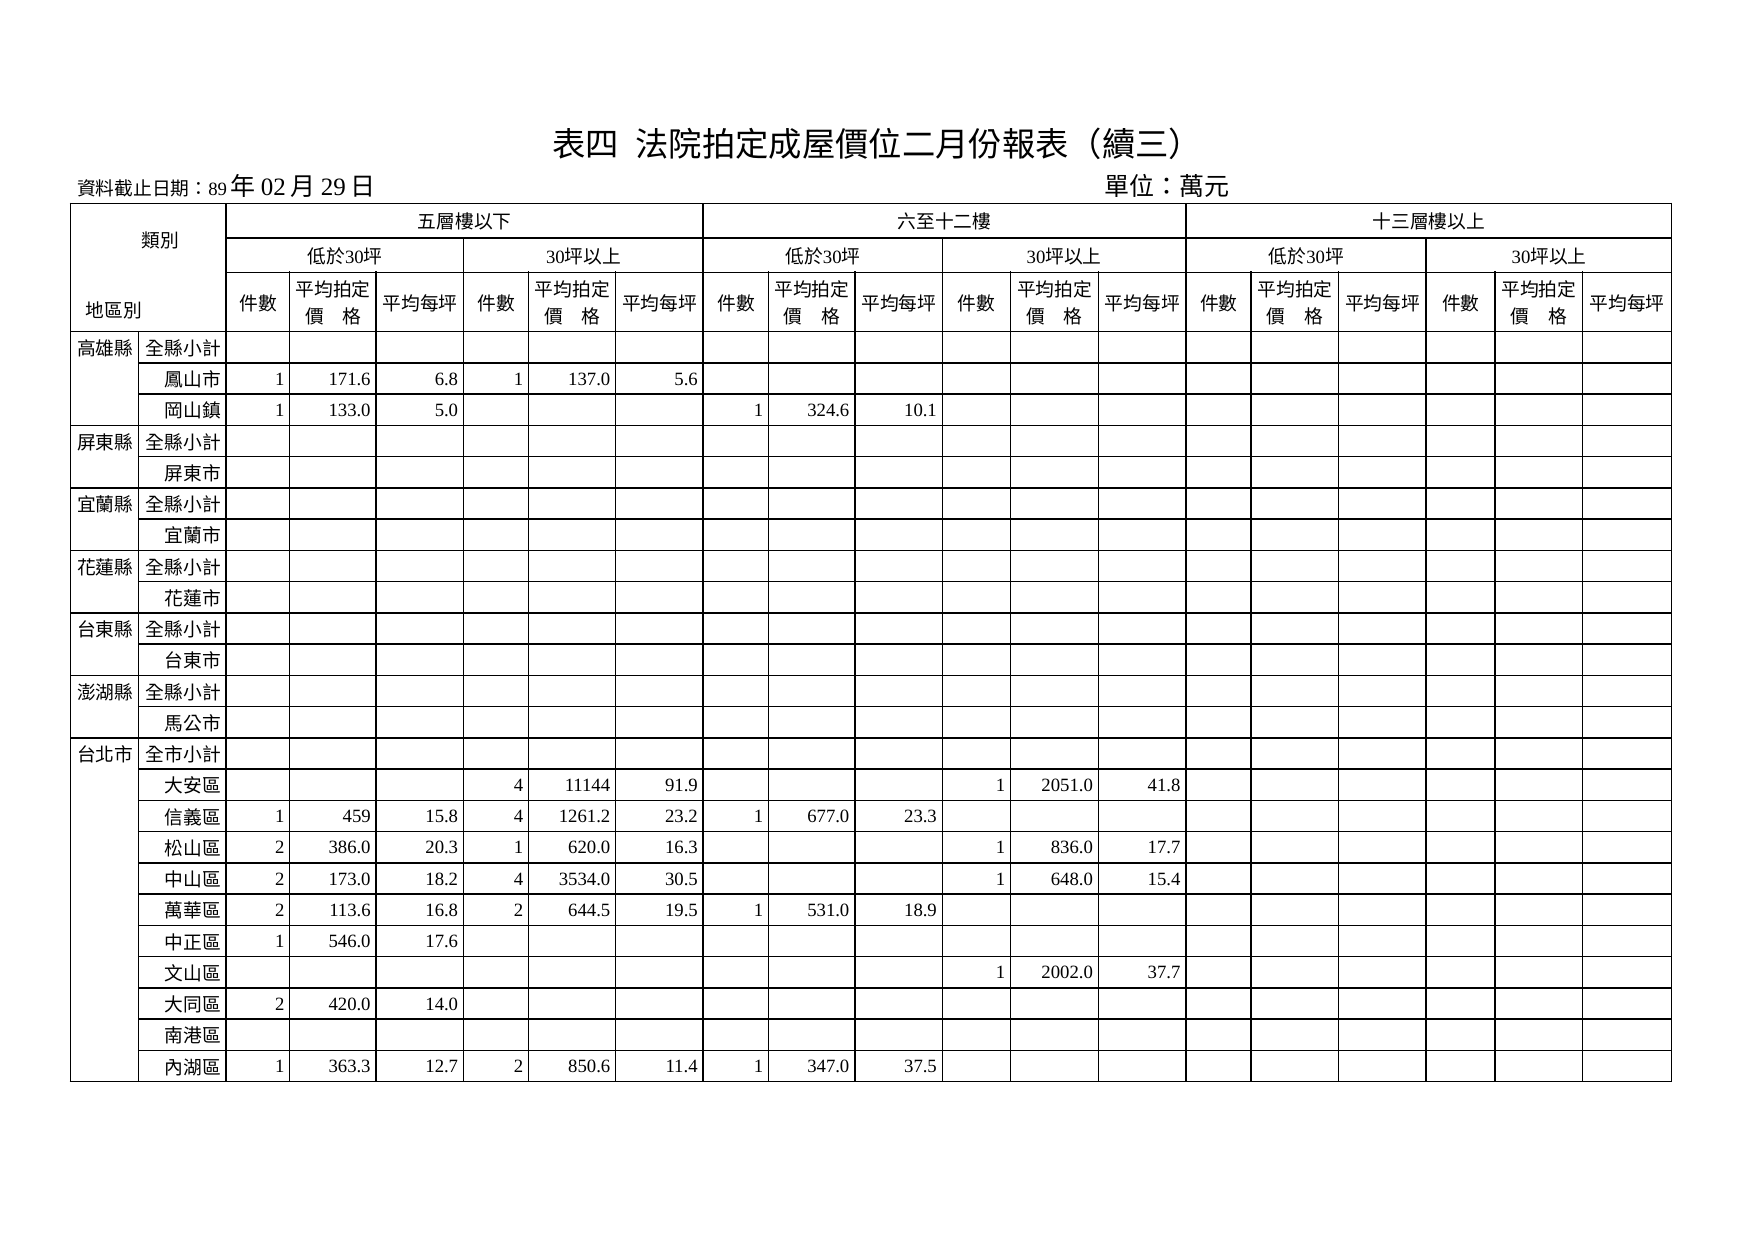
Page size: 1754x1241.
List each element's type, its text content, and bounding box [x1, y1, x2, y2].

table_cell [1252, 707, 1338, 737]
table_cell 133.0 [290, 395, 375, 424]
table_cell [616, 551, 702, 581]
table_cell [1252, 739, 1338, 768]
table_cell [1583, 926, 1671, 956]
table_cell [1583, 1051, 1671, 1081]
table_cell [1427, 1020, 1494, 1049]
table_cell [1011, 364, 1098, 393]
table_cell 平均每坪 [377, 273, 463, 331]
table_cell [1099, 895, 1185, 924]
table_cell [704, 426, 768, 456]
table_cell 18.2 [377, 864, 463, 893]
table_cell [1252, 332, 1338, 362]
table_cell [943, 551, 1010, 581]
table_cell [769, 645, 854, 674]
table_cell [1496, 1051, 1582, 1081]
table_cell [1099, 582, 1185, 612]
table_cell [1252, 801, 1338, 831]
table_cell [1011, 645, 1098, 674]
table_cell 花蓮市 [139, 582, 225, 612]
table_cell [1011, 489, 1098, 518]
table_cell [377, 457, 463, 487]
table_cell 中正區 [139, 926, 225, 956]
table_cell [377, 426, 463, 456]
table_cell [943, 926, 1010, 956]
table_header 五層樓以下 [227, 204, 702, 237]
table_cell [464, 520, 528, 549]
table_cell 件數 [1187, 273, 1250, 331]
table_cell [943, 332, 1010, 362]
table_cell [1496, 395, 1582, 424]
table_cell 1 [464, 364, 528, 393]
table_cell [1099, 707, 1185, 737]
table_cell [529, 739, 615, 768]
table_cell [1427, 457, 1494, 487]
table_cell [1427, 801, 1494, 831]
table_cell 12.7 [377, 1051, 463, 1081]
table_cell [1187, 645, 1250, 674]
table_cell [1099, 332, 1185, 362]
table_cell 全市小計 [139, 739, 225, 768]
table_cell 648.0 [1011, 864, 1098, 893]
table_cell [943, 520, 1010, 549]
table_cell [1583, 426, 1671, 456]
table_cell [1583, 1020, 1671, 1049]
table_cell [1011, 457, 1098, 487]
table_cell [1427, 489, 1494, 518]
table_cell 546.0 [290, 926, 375, 956]
table_cell [464, 645, 528, 674]
table_cell [943, 645, 1010, 674]
table_cell [704, 926, 768, 956]
table_cell 2 [464, 1051, 528, 1081]
table_cell [1011, 739, 1098, 768]
table_cell [856, 426, 942, 456]
table_cell 文山區 [139, 957, 225, 987]
table_cell [1187, 957, 1250, 987]
table_cell 91.9 [616, 770, 702, 799]
table_cell [1427, 645, 1494, 674]
table_cell [616, 426, 702, 456]
table_header 六至十二樓 [704, 204, 1185, 237]
table_cell [1339, 426, 1425, 456]
table_cell [227, 489, 289, 518]
table_cell [464, 707, 528, 737]
table_cell 大同區 [139, 989, 225, 1018]
table_cell [769, 832, 854, 862]
table_cell 萬華區 [139, 895, 225, 924]
table_cell [464, 489, 528, 518]
table_cell 岡山鎮 [139, 395, 225, 424]
table_cell 平均每坪 [1099, 273, 1185, 331]
table_cell [1099, 926, 1185, 956]
table_cell [227, 520, 289, 549]
table_cell [227, 957, 289, 987]
table_cell 2002.0 [1011, 957, 1098, 987]
table_cell [704, 551, 768, 581]
table_cell 5.6 [616, 364, 702, 393]
table_cell [616, 395, 702, 424]
table_cell [856, 832, 942, 862]
table_cell [856, 676, 942, 706]
table_cell [1496, 801, 1582, 831]
table_cell [377, 739, 463, 768]
table_cell 17.6 [377, 926, 463, 956]
table_cell [1252, 864, 1338, 893]
table_cell [464, 551, 528, 581]
table_cell [1252, 551, 1338, 581]
table_cell [1427, 1051, 1494, 1081]
table_cell [290, 707, 375, 737]
table_cell [1011, 801, 1098, 831]
table_cell 澎湖縣 [71, 676, 138, 706]
table_cell [529, 332, 615, 362]
table_cell [1583, 551, 1671, 581]
table_cell [529, 520, 615, 549]
table_cell 30坪以上 [1427, 239, 1671, 271]
table_cell [227, 426, 289, 456]
table_cell [769, 489, 854, 518]
table_cell [1187, 582, 1250, 612]
table_cell 347.0 [769, 1051, 854, 1081]
table_cell [1583, 676, 1671, 706]
table_cell [856, 770, 942, 799]
table_cell [1011, 676, 1098, 706]
table_cell 173.0 [290, 864, 375, 893]
table_cell 5.0 [377, 395, 463, 424]
table_cell [71, 893, 138, 924]
table_cell [71, 643, 138, 674]
table_cell [1187, 457, 1250, 487]
table_cell [1011, 989, 1098, 1018]
table_cell [856, 551, 942, 581]
table_cell [1252, 1051, 1338, 1081]
table_cell [1339, 832, 1425, 862]
table_cell [856, 739, 942, 768]
text 資料截止日期：89年02月29日 單位：萬元 [77, 166, 1677, 203]
table_cell [227, 676, 289, 706]
table_cell 屏東市 [139, 457, 225, 487]
table_cell [529, 707, 615, 737]
table_cell [616, 707, 702, 737]
table_cell [856, 582, 942, 612]
table_cell [377, 614, 463, 643]
table_cell [464, 989, 528, 1018]
table_cell [769, 551, 854, 581]
table_cell [1427, 426, 1494, 456]
table_cell [464, 739, 528, 768]
table_cell [464, 457, 528, 487]
table_cell 低於30坪 [1187, 239, 1425, 271]
table_cell [943, 489, 1010, 518]
table_cell [1339, 582, 1425, 612]
table_cell 30坪以上 [943, 239, 1185, 271]
table_cell [1583, 364, 1671, 393]
table_cell 41.8 [1099, 770, 1185, 799]
table_cell [464, 426, 528, 456]
table_cell [1427, 739, 1494, 768]
table_cell 平均拍定價 格 [1496, 273, 1582, 331]
table_cell 信義區 [139, 801, 225, 831]
table_cell [1496, 832, 1582, 862]
table_cell 鳳山市 [139, 364, 225, 393]
table_cell [769, 457, 854, 487]
table_cell [227, 770, 289, 799]
table_cell [1099, 551, 1185, 581]
table_cell [1583, 489, 1671, 518]
table_cell [856, 332, 942, 362]
table_cell [769, 364, 854, 393]
table_cell [377, 332, 463, 362]
table_cell [529, 395, 615, 424]
table_cell 1 [943, 832, 1010, 862]
table_cell [1099, 457, 1185, 487]
table_cell 低於30坪 [704, 239, 942, 271]
table_cell [1339, 864, 1425, 893]
table_cell 平均拍定價 格 [769, 273, 854, 331]
table_cell [1252, 426, 1338, 456]
table_cell 644.5 [529, 895, 615, 924]
table_cell [856, 707, 942, 737]
table_cell [704, 364, 768, 393]
table_cell [616, 989, 702, 1018]
table_cell [1583, 832, 1671, 862]
table_cell [769, 426, 854, 456]
table_cell 10.1 [856, 395, 942, 424]
table_cell 1 [227, 926, 289, 956]
table_cell [1583, 395, 1671, 424]
table_cell [1496, 364, 1582, 393]
table_cell [529, 957, 615, 987]
table_cell [943, 1020, 1010, 1049]
table_cell [1099, 1020, 1185, 1049]
table_cell 大安區 [139, 770, 225, 799]
table_cell [616, 739, 702, 768]
table_cell [1187, 332, 1250, 362]
table_cell [769, 1020, 854, 1049]
table_cell [1496, 895, 1582, 924]
table_cell 平均拍定價 格 [529, 273, 615, 331]
table_cell 件數 [1427, 273, 1494, 331]
table_cell 2 [227, 895, 289, 924]
table_cell 全縣小計 [139, 676, 225, 706]
table_cell [1187, 707, 1250, 737]
table_cell [769, 707, 854, 737]
table_cell 113.6 [290, 895, 375, 924]
table_cell [616, 520, 702, 549]
table_cell 16.3 [616, 832, 702, 862]
table_cell [1099, 614, 1185, 643]
table_cell [704, 1020, 768, 1049]
table_cell [1339, 551, 1425, 581]
table_cell [1496, 864, 1582, 893]
table_cell [1252, 895, 1338, 924]
table_cell [1252, 489, 1338, 518]
table_cell [529, 457, 615, 487]
table_cell 全縣小計 [139, 489, 225, 518]
table_cell [1339, 364, 1425, 393]
table_cell [769, 520, 854, 549]
table_cell 1 [943, 957, 1010, 987]
table_cell [1099, 801, 1185, 831]
table_cell [1187, 739, 1250, 768]
table_cell [704, 770, 768, 799]
table_cell [529, 551, 615, 581]
table_cell [1583, 332, 1671, 362]
table_cell [71, 581, 138, 612]
table_cell [704, 707, 768, 737]
table_cell [1427, 864, 1494, 893]
table_cell [616, 614, 702, 643]
table_cell 459 [290, 801, 375, 831]
table_cell [1427, 770, 1494, 799]
table_cell [1427, 520, 1494, 549]
table_cell 1 [943, 864, 1010, 893]
table_cell [71, 768, 138, 799]
table_cell [704, 864, 768, 893]
table_cell [769, 332, 854, 362]
table_cell 平均拍定價 格 [1011, 273, 1098, 331]
table_cell 30.5 [616, 864, 702, 893]
table_cell [1187, 364, 1250, 393]
table_cell [1496, 645, 1582, 674]
table_cell [1427, 332, 1494, 362]
table_cell [856, 614, 942, 643]
table_cell [769, 770, 854, 799]
table_cell 平均每坪 [856, 273, 942, 331]
table_cell 23.2 [616, 801, 702, 831]
table_cell 2 [464, 895, 528, 924]
table_cell [1339, 770, 1425, 799]
table_cell [290, 770, 375, 799]
table_cell [1187, 395, 1250, 424]
table_cell [1252, 614, 1338, 643]
table_cell [704, 957, 768, 987]
table_cell 20.3 [377, 832, 463, 862]
table_cell [1339, 1020, 1425, 1049]
table_cell [377, 957, 463, 987]
table_cell [1187, 801, 1250, 831]
table_cell [464, 1020, 528, 1049]
table_cell [1583, 770, 1671, 799]
table_cell 4 [464, 801, 528, 831]
table_cell [1099, 989, 1185, 1018]
table_cell [290, 551, 375, 581]
table_cell [290, 739, 375, 768]
table_cell [1496, 957, 1582, 987]
table_cell [1339, 707, 1425, 737]
table_cell [1427, 989, 1494, 1018]
table_cell 平均每坪 [1583, 273, 1671, 331]
table_cell [1496, 770, 1582, 799]
table_cell [704, 676, 768, 706]
table_cell [1339, 926, 1425, 956]
table_cell [377, 707, 463, 737]
table_cell 2 [227, 864, 289, 893]
table_cell 平均每坪 [1339, 273, 1425, 331]
table_cell [1099, 1051, 1185, 1081]
table_cell [227, 1020, 289, 1049]
table_cell [769, 676, 854, 706]
table_cell 平均每坪 [616, 273, 702, 331]
table_cell [464, 957, 528, 987]
table_cell 件數 [464, 273, 528, 331]
table_cell 620.0 [529, 832, 615, 862]
table_cell 15.8 [377, 801, 463, 831]
table_cell 11.4 [616, 1051, 702, 1081]
table_cell [1011, 614, 1098, 643]
table_cell 1 [704, 395, 768, 424]
table_cell [529, 582, 615, 612]
table_cell [1583, 957, 1671, 987]
table_cell [464, 332, 528, 362]
table_cell [1496, 989, 1582, 1018]
table_cell [377, 551, 463, 581]
table_cell [1339, 739, 1425, 768]
table_cell [616, 926, 702, 956]
table_cell [1496, 551, 1582, 581]
table_cell [71, 831, 138, 862]
table_cell [1583, 645, 1671, 674]
table_cell [1187, 426, 1250, 456]
table_cell 平均拍定價 格 [290, 273, 375, 331]
table_cell 全縣小計 [139, 551, 225, 581]
table_cell [943, 457, 1010, 487]
table_cell [856, 645, 942, 674]
table_cell 14.0 [377, 989, 463, 1018]
table_cell 137.0 [529, 364, 615, 393]
table_cell 363.3 [290, 1051, 375, 1081]
table_cell [1339, 895, 1425, 924]
table_cell [769, 989, 854, 1018]
table_cell [1339, 332, 1425, 362]
table_cell 件數 [943, 273, 1010, 331]
table_cell [1252, 926, 1338, 956]
table_cell [227, 457, 289, 487]
table_cell [616, 1020, 702, 1049]
table_cell [616, 457, 702, 487]
table_cell [1187, 551, 1250, 581]
table_cell [1252, 989, 1338, 1018]
table_cell 2 [227, 832, 289, 862]
table_cell [704, 332, 768, 362]
table_cell [1011, 582, 1098, 612]
table_cell [71, 925, 138, 956]
table_cell [856, 926, 942, 956]
table_cell 馬公市 [139, 707, 225, 737]
table_cell [1339, 676, 1425, 706]
table_cell [1496, 457, 1582, 487]
table_cell [704, 520, 768, 549]
table_cell [943, 395, 1010, 424]
table_cell [943, 1051, 1010, 1081]
table_cell [1187, 770, 1250, 799]
table_cell [856, 864, 942, 893]
table_cell 324.6 [769, 395, 854, 424]
table_cell [290, 457, 375, 487]
table_cell [227, 582, 289, 612]
table_cell [71, 800, 138, 831]
table_cell [1011, 926, 1098, 956]
table_cell 宜蘭市 [139, 520, 225, 549]
table_cell [1583, 582, 1671, 612]
table_header 類別 地區別 [71, 204, 225, 331]
table_cell [1427, 582, 1494, 612]
table_cell [1011, 1051, 1098, 1081]
table_cell [290, 332, 375, 362]
table_cell [227, 739, 289, 768]
table_cell [1252, 676, 1338, 706]
table_cell 全縣小計 [139, 614, 225, 643]
table_cell 18.9 [856, 895, 942, 924]
table_cell [529, 926, 615, 956]
table_cell 2051.0 [1011, 770, 1098, 799]
table_cell [704, 739, 768, 768]
table_cell 23.3 [856, 801, 942, 831]
table_cell [1583, 801, 1671, 831]
table_cell [1339, 801, 1425, 831]
table_cell [227, 551, 289, 581]
table_cell [1187, 614, 1250, 643]
table_cell [71, 956, 138, 987]
table_cell [1496, 707, 1582, 737]
table_cell [704, 989, 768, 1018]
table_cell [1339, 395, 1425, 424]
table_cell [1011, 1020, 1098, 1049]
table_cell [943, 614, 1010, 643]
table_cell [769, 864, 854, 893]
table_cell [290, 426, 375, 456]
table_cell [290, 1020, 375, 1049]
table_cell [1187, 989, 1250, 1018]
table_cell [464, 582, 528, 612]
table_cell [377, 770, 463, 799]
table_cell 386.0 [290, 832, 375, 862]
table_cell [1099, 645, 1185, 674]
table_cell [1339, 457, 1425, 487]
table_cell [290, 520, 375, 549]
table_cell [1011, 520, 1098, 549]
table_cell [769, 582, 854, 612]
table_cell [1099, 676, 1185, 706]
table_cell 37.5 [856, 1051, 942, 1081]
table_cell [1011, 707, 1098, 737]
text 表四 法院拍定成屋價位二月份報表（續三） [77, 118, 1677, 166]
table_cell [943, 801, 1010, 831]
table_cell [377, 1020, 463, 1049]
table_cell [1252, 832, 1338, 862]
table_cell [856, 520, 942, 549]
table_cell [1427, 676, 1494, 706]
table_cell [1187, 895, 1250, 924]
table_header 十三層樓以上 [1187, 204, 1671, 237]
table_cell [704, 457, 768, 487]
table_cell [1252, 582, 1338, 612]
table_cell 1261.2 [529, 801, 615, 831]
table_cell [1099, 364, 1185, 393]
table_cell [1427, 895, 1494, 924]
table_cell [71, 862, 138, 893]
table_cell [1339, 645, 1425, 674]
table_cell [290, 957, 375, 987]
table_cell [71, 987, 138, 1018]
table_cell [1496, 426, 1582, 456]
table_cell [377, 676, 463, 706]
table_cell [616, 676, 702, 706]
table_cell [290, 582, 375, 612]
table_cell [1011, 332, 1098, 362]
table_cell [1496, 582, 1582, 612]
table_cell [1099, 489, 1185, 518]
table_cell 1 [704, 801, 768, 831]
table_cell [1496, 926, 1582, 956]
table_cell [1583, 739, 1671, 768]
table_cell 件數 [704, 273, 768, 331]
table_cell [71, 456, 138, 487]
table_cell [529, 1020, 615, 1049]
table_cell 17.7 [1099, 832, 1185, 862]
table_cell 30坪以上 [464, 239, 702, 271]
table_cell 高雄縣 [71, 332, 138, 362]
table_cell 1 [227, 364, 289, 393]
table_cell [1583, 457, 1671, 487]
table_cell 1 [227, 395, 289, 424]
table_cell [1252, 957, 1338, 987]
table_cell [704, 582, 768, 612]
table_cell [769, 926, 854, 956]
table_cell [290, 489, 375, 518]
table_cell [1187, 926, 1250, 956]
table_cell [1187, 489, 1250, 518]
table_cell 全縣小計 [139, 426, 225, 456]
table_cell [227, 707, 289, 737]
table_cell [1583, 520, 1671, 549]
table_cell [943, 364, 1010, 393]
table_cell [529, 614, 615, 643]
table_cell 1 [227, 801, 289, 831]
table_cell [856, 457, 942, 487]
table_cell 件數 [227, 273, 289, 331]
table_cell [704, 489, 768, 518]
table_cell [1187, 520, 1250, 549]
table_cell 836.0 [1011, 832, 1098, 862]
table_cell [1339, 520, 1425, 549]
table_cell [1187, 1051, 1250, 1081]
table_cell 3534.0 [529, 864, 615, 893]
table_cell [943, 989, 1010, 1018]
table_cell [1427, 926, 1494, 956]
table_cell [616, 489, 702, 518]
table_cell [616, 332, 702, 362]
table_cell [1496, 1020, 1582, 1049]
table_cell [856, 489, 942, 518]
table_cell [71, 1050, 138, 1081]
table_cell [769, 614, 854, 643]
table_cell 中山區 [139, 864, 225, 893]
table_cell [71, 362, 138, 393]
table_cell [1099, 520, 1185, 549]
table_cell 11144 [529, 770, 615, 799]
table_cell [464, 676, 528, 706]
table_cell 16.8 [377, 895, 463, 924]
table_cell 15.4 [1099, 864, 1185, 893]
table_cell [616, 645, 702, 674]
table_cell [1427, 395, 1494, 424]
table_cell 2 [227, 989, 289, 1018]
table_cell 平均拍定價 格 [1252, 273, 1338, 331]
table_cell [1496, 520, 1582, 549]
table_cell [1099, 739, 1185, 768]
table_cell 低於30坪 [227, 239, 463, 271]
table_cell [227, 645, 289, 674]
table_cell [1011, 395, 1098, 424]
table_cell [1496, 676, 1582, 706]
table_cell [1187, 676, 1250, 706]
table_cell [1187, 832, 1250, 862]
table_cell [227, 332, 289, 362]
table_cell [529, 426, 615, 456]
table_cell [464, 614, 528, 643]
table_cell 全縣小計 [139, 332, 225, 362]
table_cell [704, 614, 768, 643]
table_cell [464, 395, 528, 424]
table_cell [616, 582, 702, 612]
table_cell [377, 645, 463, 674]
table_cell [529, 489, 615, 518]
table_cell [1427, 957, 1494, 987]
table_cell [1583, 989, 1671, 1018]
table_cell [943, 676, 1010, 706]
table_cell [1252, 395, 1338, 424]
table_cell [943, 707, 1010, 737]
table_cell 37.7 [1099, 957, 1185, 987]
table_cell [1339, 614, 1425, 643]
table_cell 1 [464, 832, 528, 862]
table_cell [769, 739, 854, 768]
table_cell [1252, 520, 1338, 549]
table_cell 宜蘭縣 [71, 489, 138, 518]
table_cell 內湖區 [139, 1051, 225, 1081]
table_cell [1583, 614, 1671, 643]
table_cell 松山區 [139, 832, 225, 862]
table_cell [1583, 864, 1671, 893]
table_cell [856, 957, 942, 987]
table_cell [1252, 457, 1338, 487]
table_cell [1427, 832, 1494, 862]
table_cell [856, 989, 942, 1018]
table_cell [1339, 489, 1425, 518]
table_cell 1 [943, 770, 1010, 799]
table_cell [529, 676, 615, 706]
table_cell 南港區 [139, 1020, 225, 1049]
table_cell [1099, 395, 1185, 424]
table_cell [1583, 895, 1671, 924]
table_cell [377, 520, 463, 549]
table_cell [290, 676, 375, 706]
table_cell [377, 582, 463, 612]
table_cell [704, 832, 768, 862]
table_cell [1583, 707, 1671, 737]
table_cell [1496, 614, 1582, 643]
table_cell 1 [704, 895, 768, 924]
table_cell [71, 518, 138, 549]
table_cell 531.0 [769, 895, 854, 924]
table_cell [227, 614, 289, 643]
table_cell 4 [464, 770, 528, 799]
table_cell [290, 645, 375, 674]
table_cell [1427, 614, 1494, 643]
table_cell [943, 895, 1010, 924]
table_cell [1252, 364, 1338, 393]
table_cell 台東市 [139, 645, 225, 674]
table_cell 1 [227, 1051, 289, 1081]
table_cell [464, 926, 528, 956]
table_cell [71, 393, 138, 424]
table_cell [1011, 426, 1098, 456]
table_cell [290, 614, 375, 643]
table_cell 850.6 [529, 1051, 615, 1081]
table_cell [1339, 1051, 1425, 1081]
table_cell [616, 957, 702, 987]
table_cell [1187, 1020, 1250, 1049]
table_cell [1427, 551, 1494, 581]
table_cell [1252, 1020, 1338, 1049]
table_cell [377, 489, 463, 518]
table_cell [943, 582, 1010, 612]
table_cell [71, 1018, 138, 1049]
table_cell [1496, 489, 1582, 518]
table_cell 19.5 [616, 895, 702, 924]
table_cell 台北市 [71, 739, 138, 768]
table_cell [529, 645, 615, 674]
table_cell [1099, 426, 1185, 456]
table_cell 屏東縣 [71, 426, 138, 456]
table_cell [769, 957, 854, 987]
table_cell 171.6 [290, 364, 375, 393]
table_cell [943, 739, 1010, 768]
table_cell [856, 364, 942, 393]
table_cell [1496, 332, 1582, 362]
table_cell [1427, 364, 1494, 393]
table_cell [529, 989, 615, 1018]
table_cell 1 [704, 1051, 768, 1081]
table_cell [1339, 989, 1425, 1018]
table_cell [856, 1020, 942, 1049]
table_cell [71, 706, 138, 737]
table_cell [1252, 645, 1338, 674]
table_cell [1339, 957, 1425, 987]
table_cell [943, 426, 1010, 456]
table_cell [1496, 739, 1582, 768]
table_cell [1011, 551, 1098, 581]
table_cell [1427, 707, 1494, 737]
table_cell 4 [464, 864, 528, 893]
table_cell 花蓮縣 [71, 551, 138, 581]
table_cell [704, 645, 768, 674]
table_cell 6.8 [377, 364, 463, 393]
table_cell [1187, 864, 1250, 893]
table_cell 420.0 [290, 989, 375, 1018]
table_cell 台東縣 [71, 614, 138, 643]
table_cell 677.0 [769, 801, 854, 831]
table_cell [1252, 770, 1338, 799]
table_cell [1011, 895, 1098, 924]
